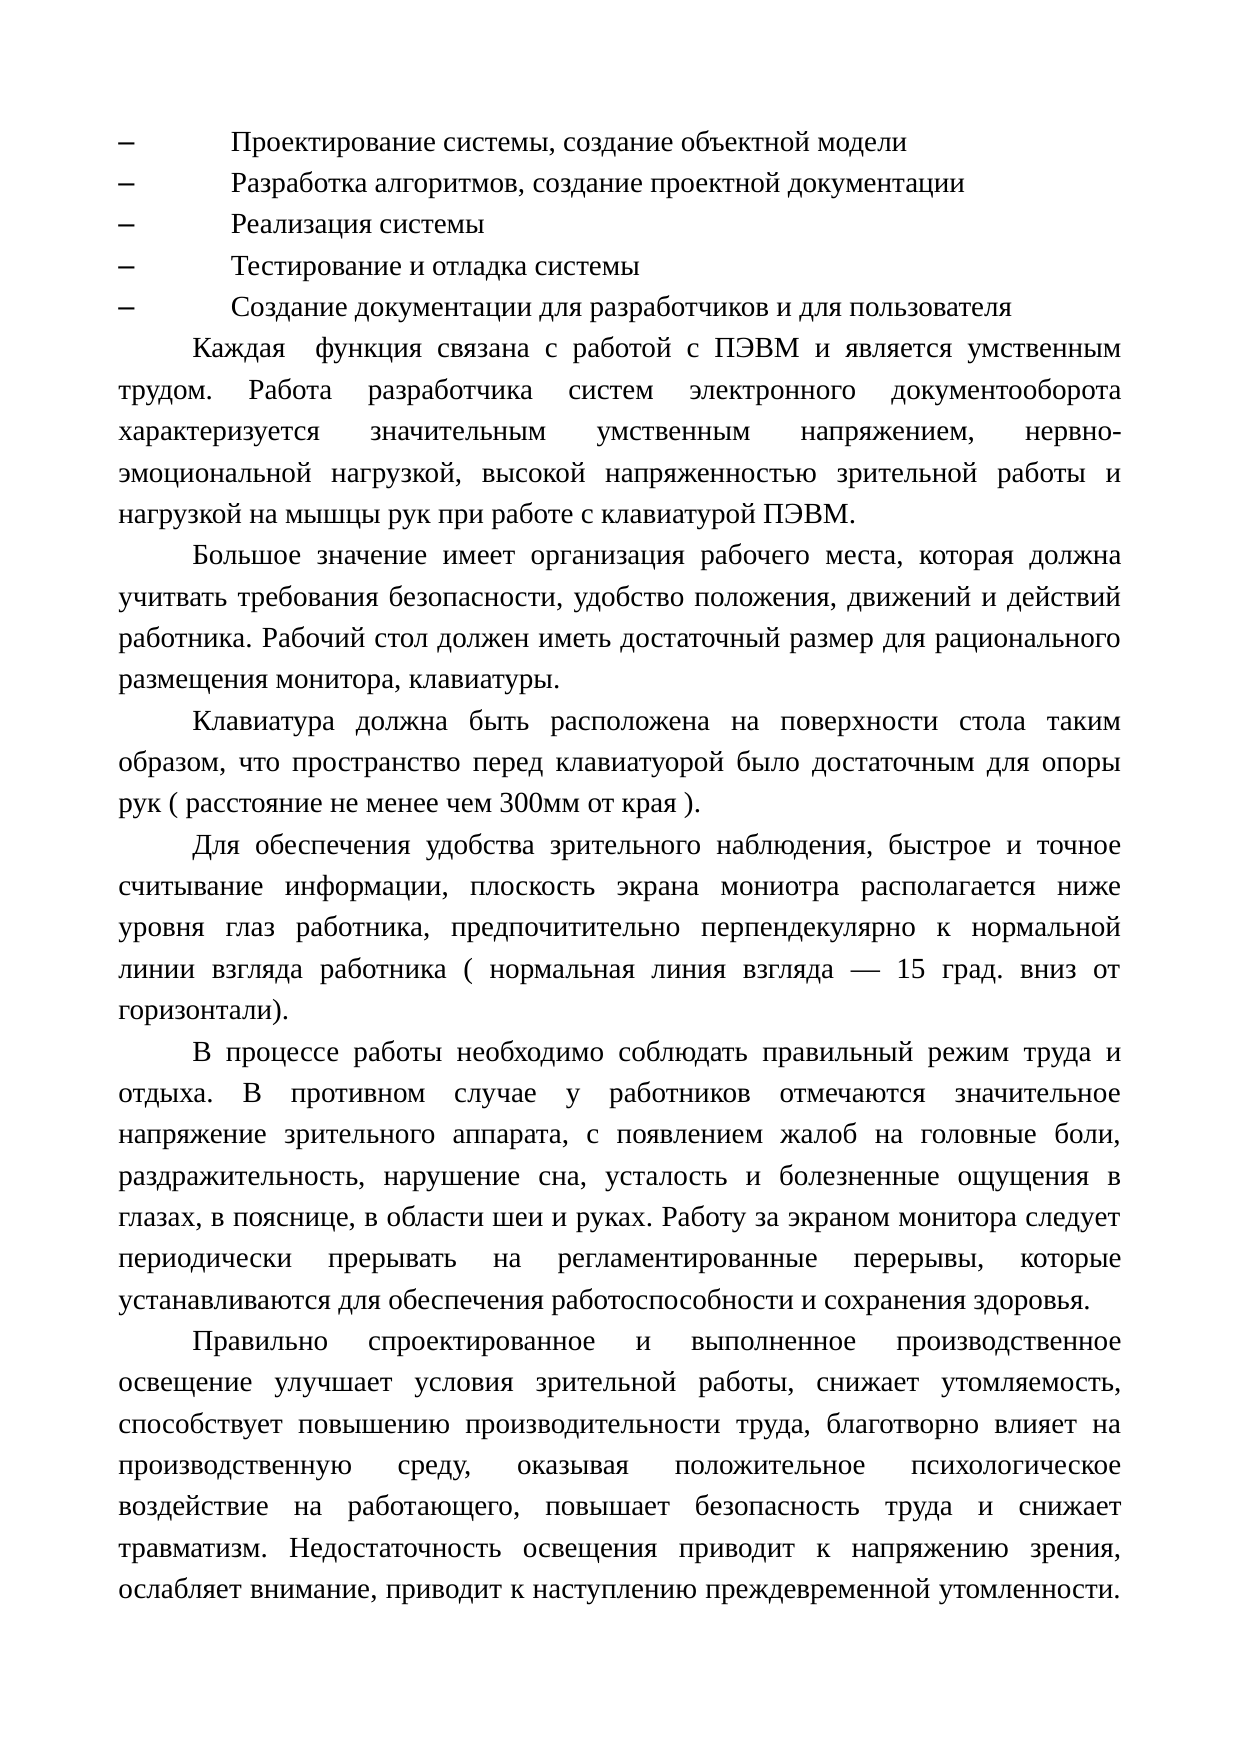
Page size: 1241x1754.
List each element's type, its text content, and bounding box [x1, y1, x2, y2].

text В процессе работы необходимо соблюдать правильный режим труда и отдыха. В противном случае у работников отмечаются значительное напряжение зрительного аппарата, с появлением жалоб на головные боли, раздражительность, нарушение сна, усталость и болезненные ощущения в глазах, в пояснице, в области шеи и руках. Работу за экраном монитора следует периодически прерывать на регламентированные перерывы, которые устанавливаются для обеспечения работоспособности и сохранения здоровья. [118, 1028, 1122, 1317]
list Тестирование и отладка системы [118, 242, 1122, 283]
list Проектирование системы, создание объектной модели [118, 118, 1122, 159]
text Правильно спроектированное и выполненное производственное освещение улучшает условия зрительной работы, снижает утомляемость, способствует повышению производительности труда, благотворно влияет на производственную среду, оказывая положительное психологическое воздействие на работающего, повышает безопасность труда и снижает травматизм. Недостаточность освещения приводит к напряжению зрения, ослабляет внимание, приводит к наступлению преждевременной утомленности. [118, 1317, 1122, 1607]
text Для обеспечения удобства зрительного наблюдения, быстрое и точное считывание информации, плоскость экрана мониотра располагается ниже уровня глаз работника, предпочитительно перпендекулярно к нормальной линии взгляда работника ( нормальная линия взгляда — 15 град. вниз от горизонтали). [118, 821, 1122, 1028]
text Клавиатура должна быть расположена на поверхности стола таким образом, что пространство перед клавиатуорой было достаточным для опоры рук ( расстояние не менее чем 300мм от края ). [118, 697, 1122, 821]
list Реализация системы [118, 201, 1122, 242]
list Разработка алгоритмов, создание проектной документации [118, 159, 1122, 201]
list Создание документации для разработчиков и для пользователя [118, 283, 1122, 325]
text Каждая функция связана с работой с ПЭВМ и является умственным трудом. Работа разработчика систем электронного документооборота характеризуется значительным умственным напряжением, нервно-эмоциональной нагрузкой, высокой напряженностью зрительной работы и нагрузкой на мышцы рук при работе с клавиатурой ПЭВМ. [118, 325, 1122, 532]
text Большое значение имеет организация рабочего места, которая должна учитвать требования безопасности, удобство положения, движений и действий работника. Рабочий стол должен иметь достаточный размер для рационального размещения монитора, клавиатуры. [118, 532, 1122, 697]
